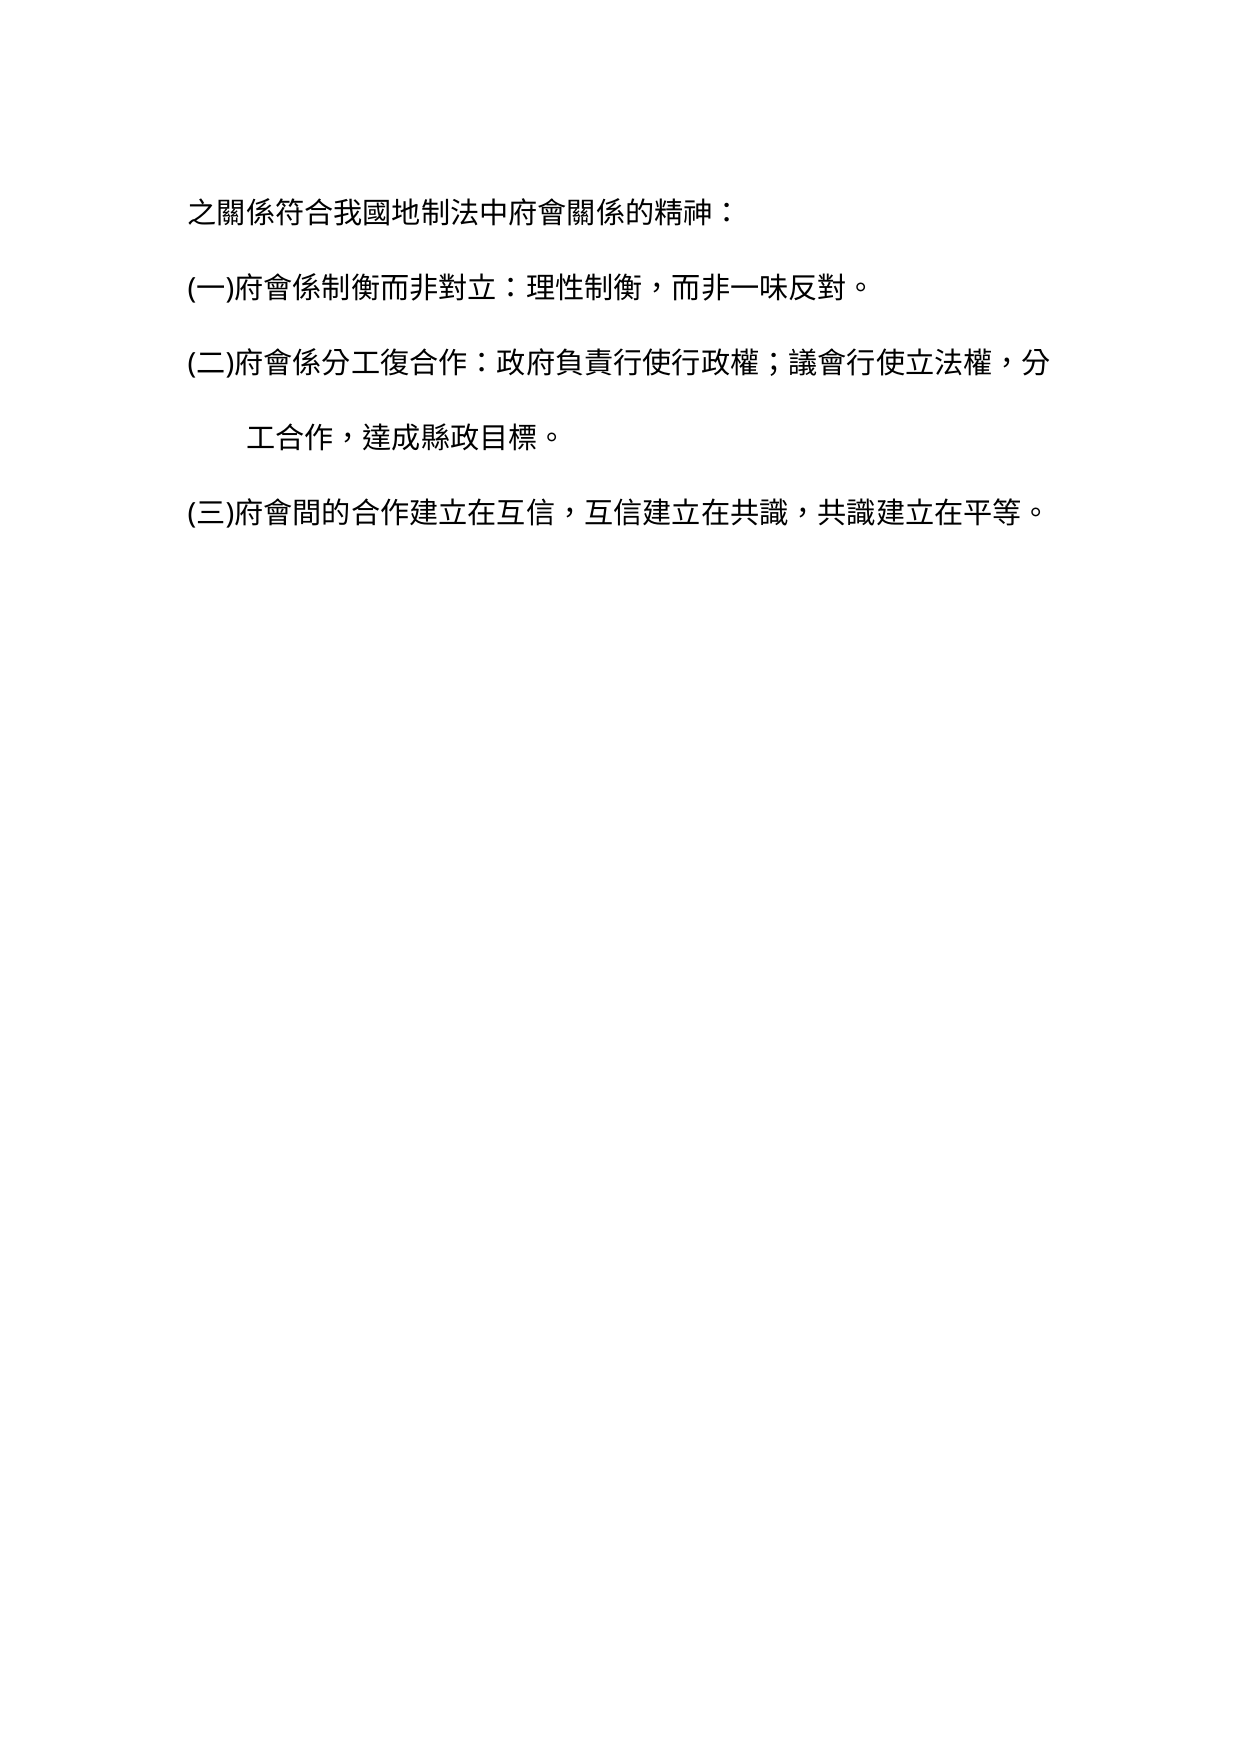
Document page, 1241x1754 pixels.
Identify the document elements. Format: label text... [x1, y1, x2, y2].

text 之關係符合我國地制法中府會關係的精神： [187, 173, 1053, 248]
text (一)府會係制衡而非對立：理性制衡，而非一味反對。 [187, 248, 1053, 323]
text (三)府會間的合作建立在互信，互信建立在共識，共識建立在平等。 [187, 473, 1053, 548]
text (二)府會係分工復合作：政府負責行使行政權；議會行使立法權，分工合作，達成縣政目標。 [187, 323, 1053, 473]
